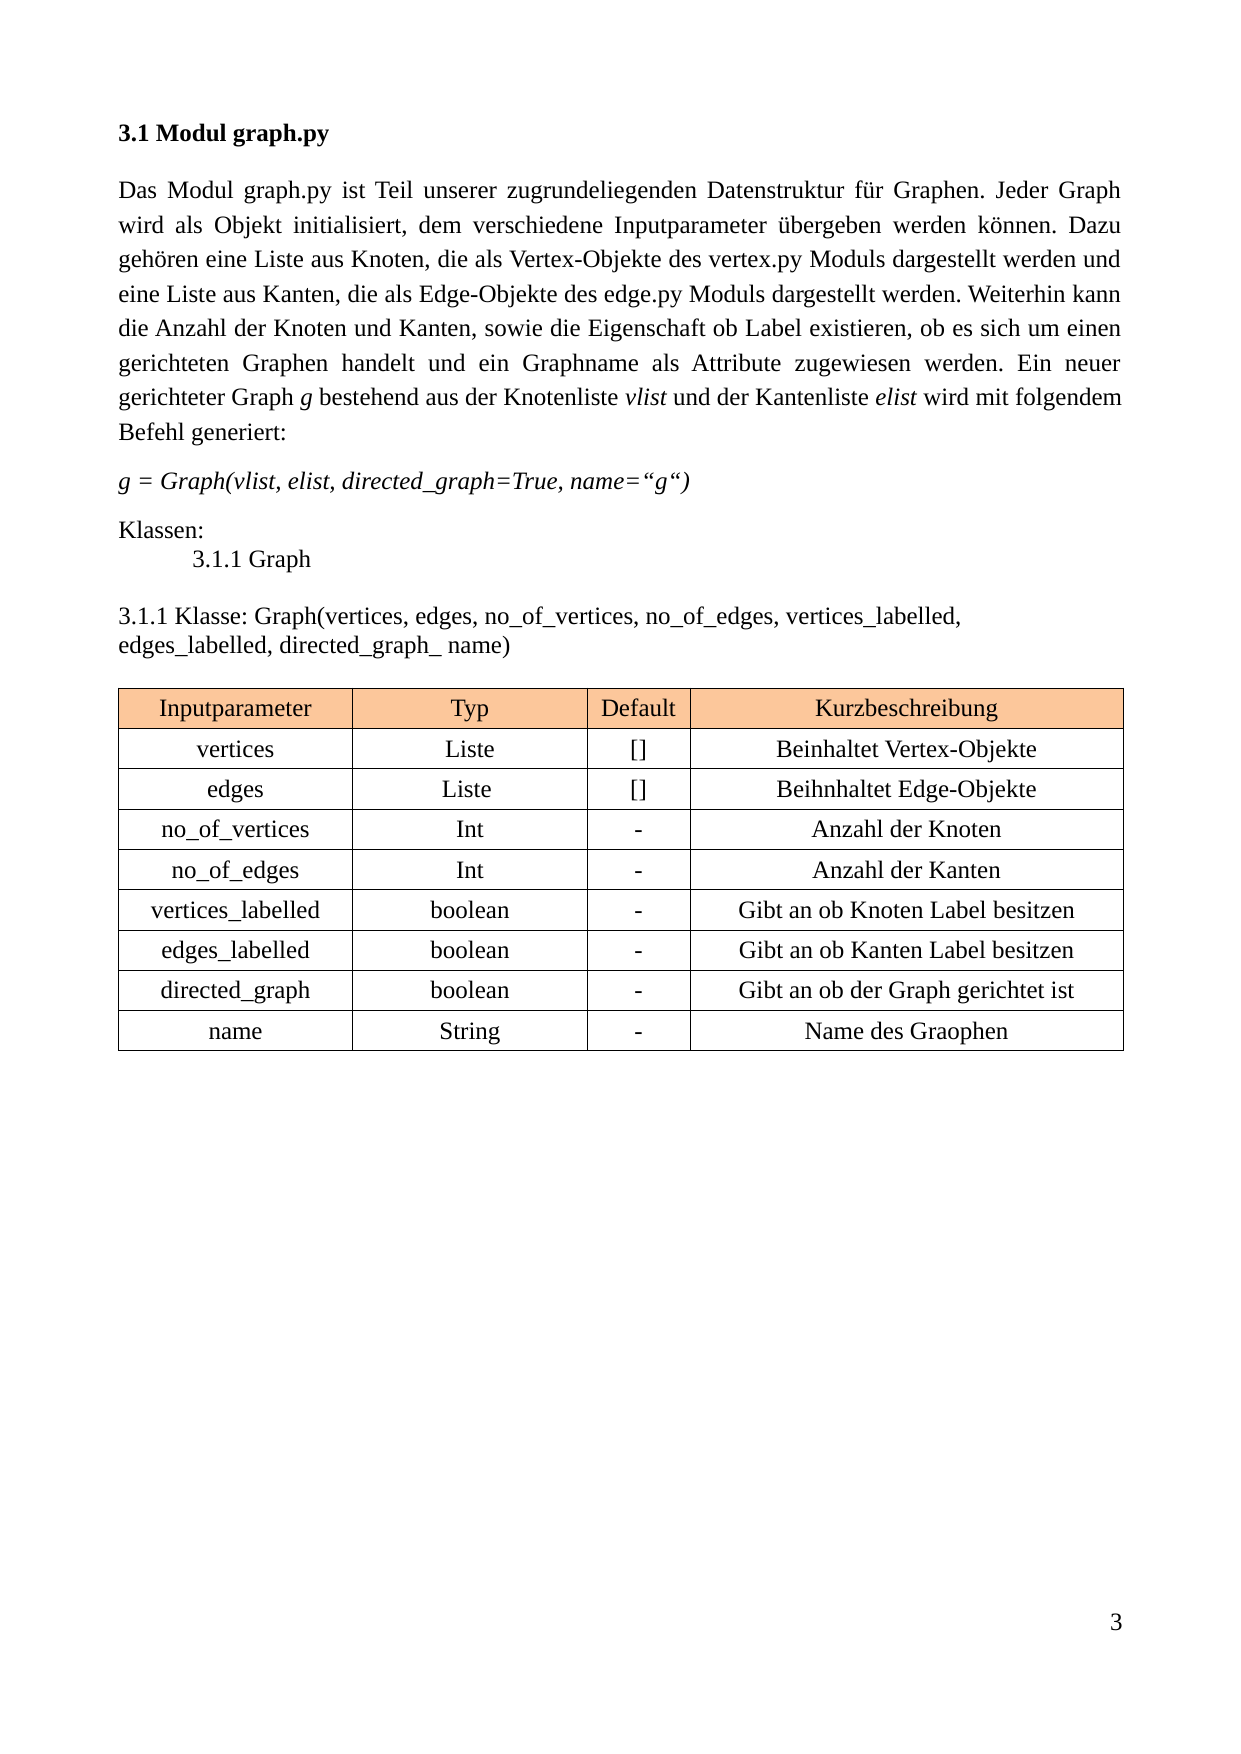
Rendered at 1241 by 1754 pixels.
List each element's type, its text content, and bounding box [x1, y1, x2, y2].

table_header Typ [353, 689, 587, 728]
table_cell Gibt an ob der Graph gerichtet ist [691, 971, 1123, 1010]
table_cell boolean [353, 931, 587, 970]
table_cell directed_graph [119, 971, 352, 1010]
table_cell Liste [353, 769, 587, 808]
table_cell no_of_edges [119, 850, 352, 889]
table_cell Gibt an ob Knoten Label besitzen [691, 890, 1123, 929]
table_cell Liste [353, 729, 587, 768]
table_cell - [588, 890, 690, 929]
table_cell - [588, 850, 690, 889]
table_cell Name des Graophen [691, 1011, 1123, 1050]
table_cell vertices [119, 729, 352, 768]
text g = Graph(vlist, elist, directed_graph=True, name=“g“) [118, 466, 1122, 495]
table_cell Int [353, 810, 587, 849]
text 3.1 Modul graph.py [118, 118, 1122, 147]
table_cell [] [588, 729, 690, 768]
table_cell Beihnhaltet Edge-Objekte [691, 769, 1123, 808]
text 3.1.1 Klasse: Graph(vertices, edges, no_of_vertices, no_of_edges, vertices_labelled, edges_labelled, directed_graph_ name) [118, 601, 1122, 659]
table_cell name [119, 1011, 352, 1050]
table_header Inputparameter [119, 689, 352, 728]
table_cell Anzahl der Kanten [691, 850, 1123, 889]
table_cell boolean [353, 890, 587, 929]
table_cell - [588, 971, 690, 1010]
table_cell vertices_labelled [119, 890, 352, 929]
table_cell edges_labelled [119, 931, 352, 970]
table_cell - [588, 1011, 690, 1050]
table_cell String [353, 1011, 587, 1050]
table_cell Gibt an ob Kanten Label besitzen [691, 931, 1123, 970]
table_cell - [588, 931, 690, 970]
table_cell [] [588, 769, 690, 808]
table_cell - [588, 810, 690, 849]
table_header Default [588, 689, 690, 728]
table_cell no_of_vertices [119, 810, 352, 849]
text 3.1.1 Graph [118, 544, 1122, 573]
table_cell edges [119, 769, 352, 808]
text Klassen: [118, 515, 1122, 544]
table_cell Int [353, 850, 587, 889]
table_cell Anzahl der Knoten [691, 810, 1123, 849]
table_header Kurzbeschreibung [691, 689, 1123, 728]
table_cell boolean [353, 971, 587, 1010]
text Das Modul graph.py ist Teil unserer zugrundeliegenden Datenstruktur für Graphen. Jeder Graph wird als Objekt initialisiert, dem verschiedene Inputparameter übergeben werden können. Dazu gehören eine Liste aus Knoten, die als Vertex-Objekte des vertex.py Moduls dargestellt werden und eine Liste aus Kanten, die als Edge-Objekte des edge.py Moduls dargestellt werden. Weiterhin kann die Anzahl der Knoten und Kanten, sowie die Eigenschaft ob Label existieren, ob es sich um einen gerichteten Graphen handelt und ein Graphname als Attribute zugewiesen werden. Ein neuer gerichteter Graph g bestehend aus der Knotenliste vlist und der Kantenliste elist wird mit folgendem Befehl generiert: [118, 176, 1122, 446]
table_cell Beinhaltet Vertex-Objekte [691, 729, 1123, 768]
